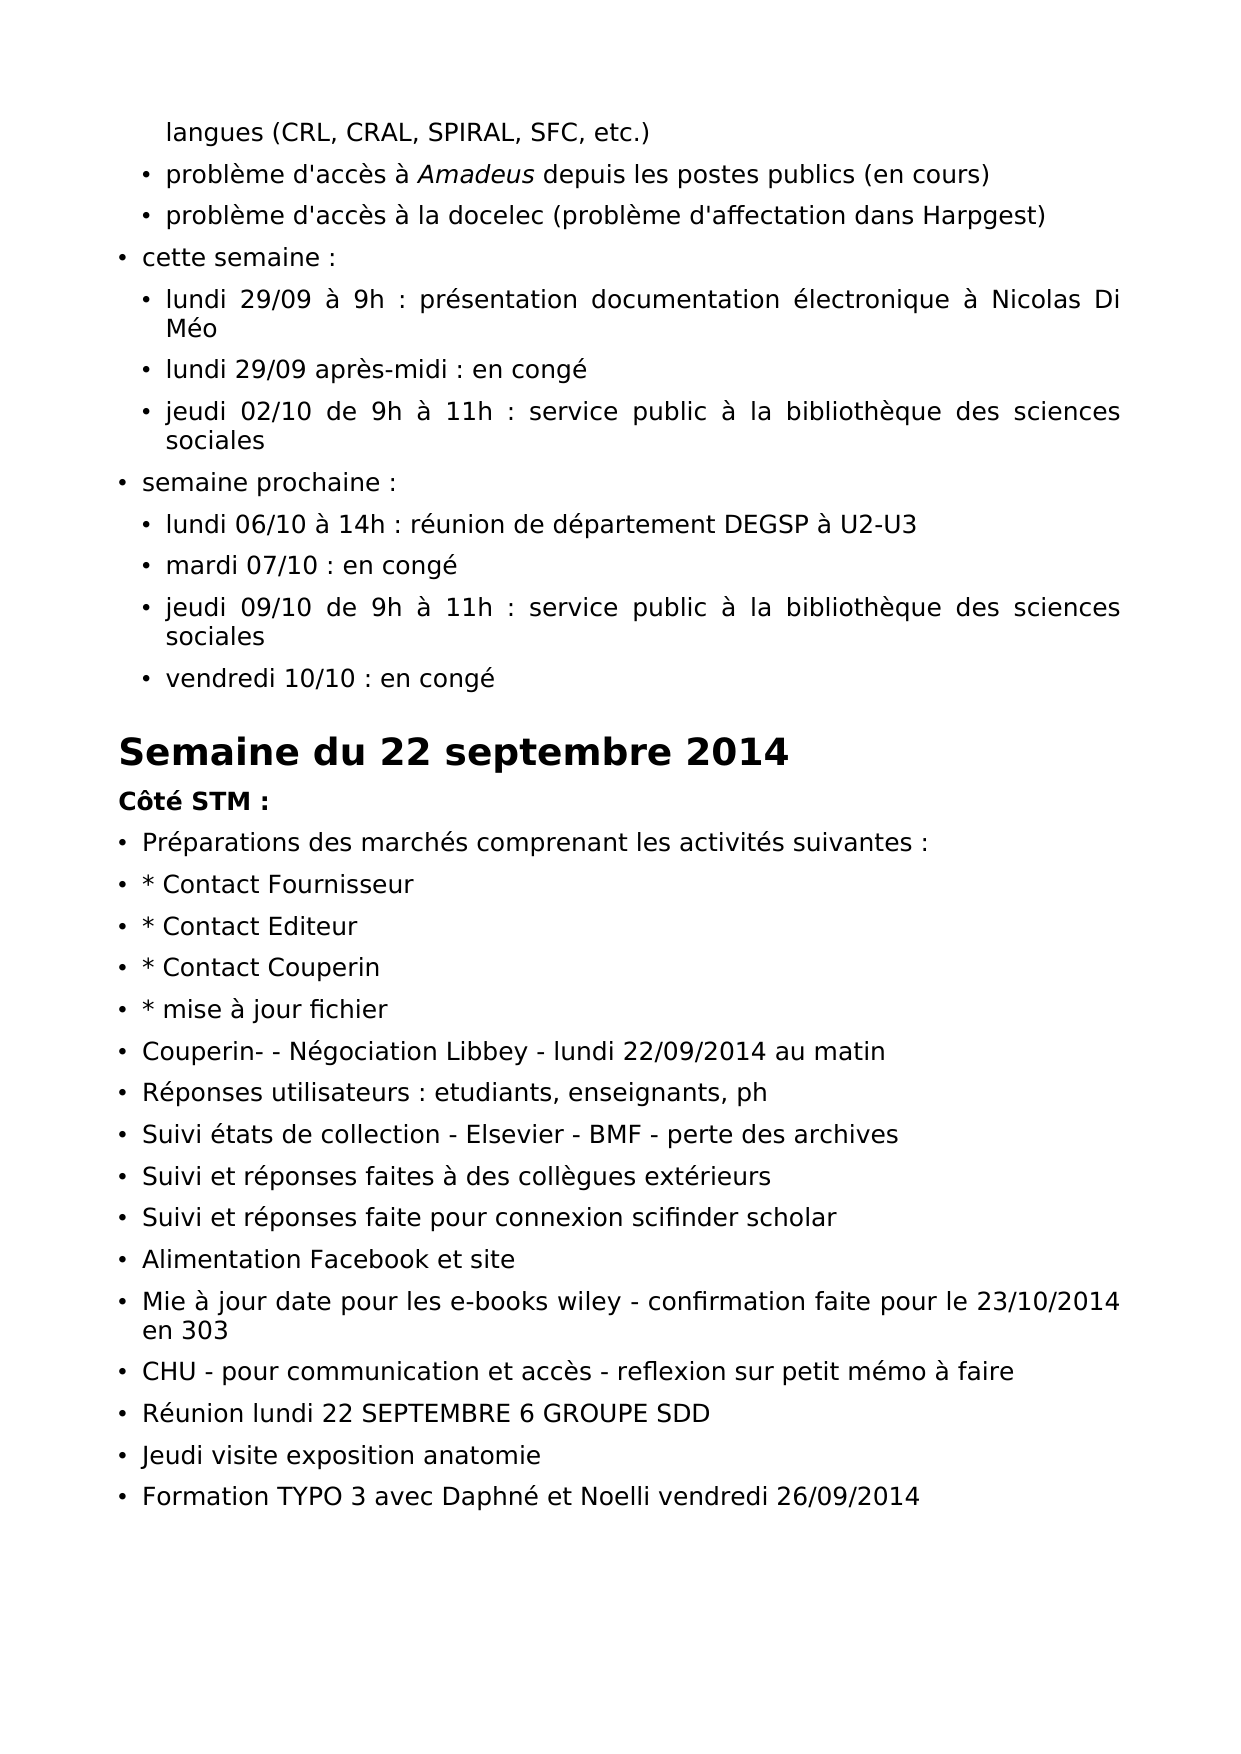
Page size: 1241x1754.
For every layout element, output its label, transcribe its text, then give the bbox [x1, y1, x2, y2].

list problème d'accès à Amadeus depuis les postes publics (en cours) [142, 160, 1122, 189]
list cette semaine : [118, 243, 1122, 272]
list CHU - pour communication et accès - reflexion sur petit mémo à faire [118, 1358, 1122, 1387]
list lundi 29/09 à 9h : présentation documentation électronique à Nicolas Di Méo [142, 285, 1122, 343]
list Suivi et réponses faite pour connexion scifinder scholar [118, 1203, 1122, 1233]
list jeudi 09/10 de 9h à 11h : service public à la bibliothèque des sciences sociales [142, 593, 1122, 651]
list problème d'accès à la docelec (problème d'affectation dans Harpgest) [142, 201, 1122, 231]
list semaine prochaine : [118, 468, 1122, 497]
list Jeudi visite exposition anatomie [118, 1441, 1122, 1470]
list * Contact Couperin [118, 953, 1122, 983]
text Côté STM : [118, 787, 1122, 816]
subtitle Semaine du 22 septembre 2014 [118, 731, 1122, 774]
list lundi 06/10 à 14h : réunion de département DEGSP à U2-U3 [142, 510, 1122, 539]
list Alimentation Facebook et site [118, 1245, 1122, 1274]
list lundi 29/09 après-midi : en congé [142, 356, 1122, 385]
list Réunion lundi 22 SEPTEMBRE 6 GROUPE SDD [118, 1399, 1122, 1428]
list vendredi 10/10 : en congé [142, 664, 1122, 693]
list * mise à jour fichier [118, 995, 1122, 1024]
list Suivi et réponses faites à des collègues extérieurs [118, 1162, 1122, 1191]
list * Contact Fournisseur [118, 870, 1122, 899]
list langues (CRL, CRAL, SPIRAL, SFC, etc.) [142, 118, 1122, 147]
list mardi 07/10 : en congé [142, 551, 1122, 581]
list * Contact Editeur [118, 912, 1122, 941]
list Formation TYPO 3 avec Daphné et Noelli vendredi 26/09/2014 [118, 1483, 1122, 1512]
list Mie à jour date pour les e-books wiley - confirmation faite pour le 23/10/2014 en 303 [118, 1287, 1122, 1345]
list Suivi états de collection - Elsevier - BMF - perte des archives [118, 1120, 1122, 1149]
list jeudi 02/10 de 9h à 11h : service public à la bibliothèque des sciences sociales [142, 397, 1122, 456]
list Préparations des marchés comprenant les activités suivantes : [118, 828, 1122, 858]
list Couperin- - Négociation Libbey - lundi 22/09/2014 au matin [118, 1037, 1122, 1066]
list Réponses utilisateurs : etudiants, enseignants, ph [118, 1078, 1122, 1108]
